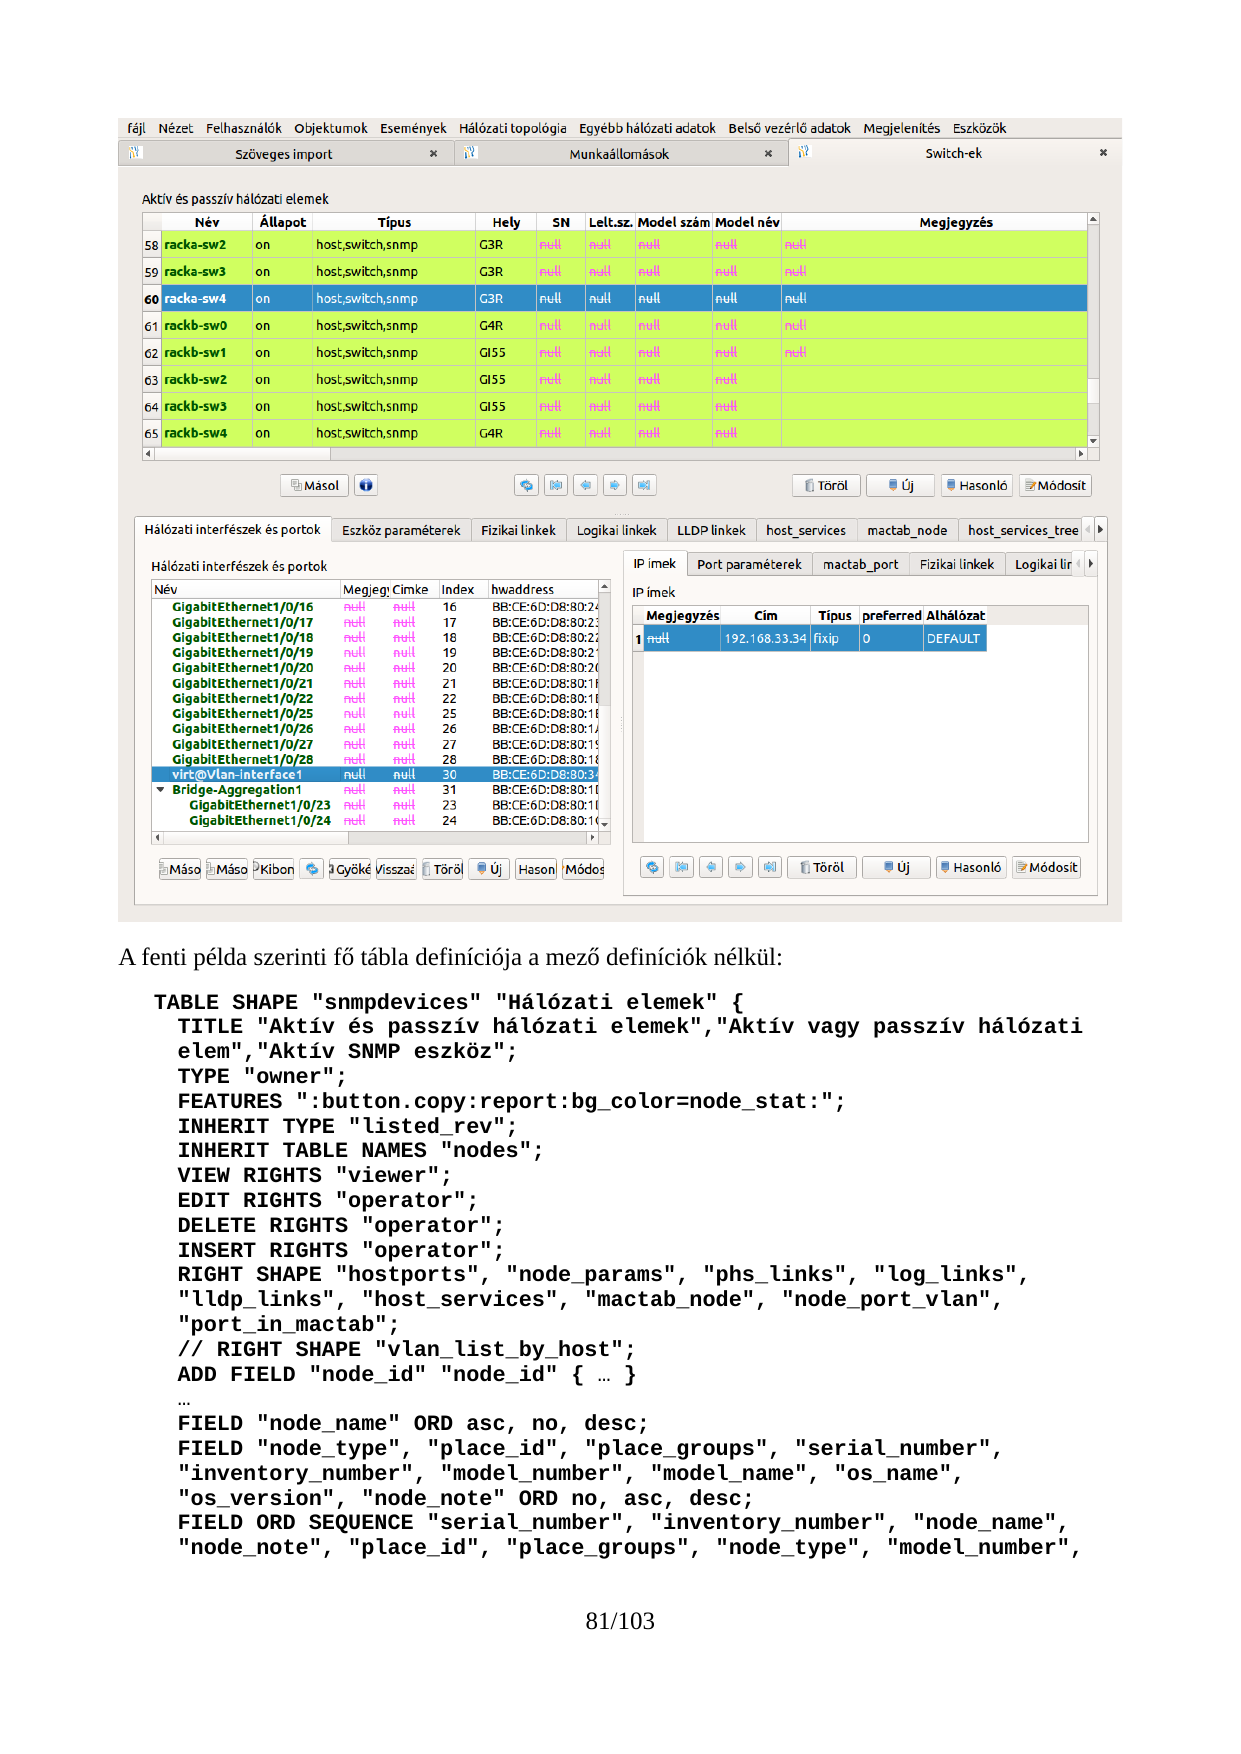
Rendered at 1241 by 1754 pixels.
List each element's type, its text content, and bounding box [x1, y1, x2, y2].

text FIELD "node_name" ORD asc, no, desc; [177, 1412, 1122, 1437]
text … [177, 1388, 1122, 1412]
text INHERIT TYPE "listed_rev"; [177, 1115, 1122, 1140]
picture [118, 118, 1123, 922]
text // RIGHT SHAPE "vlan_list_by_host"; [177, 1338, 1122, 1363]
text RIGHT SHAPE "hostports", "node_params", "phs_links", "log_links", "lldp_links", "host_services", "mactab_node", "node_port_vlan", "port_in_mactab"; [177, 1264, 1122, 1338]
text TYPE "owner"; [177, 1065, 1122, 1090]
text DELETE RIGHTS "operator"; [177, 1214, 1122, 1239]
text VIEW RIGHTS "viewer"; [177, 1164, 1122, 1189]
text FIELD "node_type", "place_id", "place_groups", "serial_number", "inventory_number", "model_number", "model_name", "os_name", "os_version", "node_note" ORD no, asc, desc; [177, 1437, 1122, 1512]
text INHERIT TABLE NAMES "nodes"; [177, 1140, 1122, 1164]
text TITLE "Aktív és passzív hálózati elemek","Aktív vagy passzív hálózati elem","Aktív SNMP eszköz"; [177, 1016, 1122, 1065]
text A fenti példa szerinti fő tábla definíciója a mező definíciók nélkül: [118, 942, 1122, 971]
text TABLE SHAPE "snmpdevices" "Hálózati elemek" { [153, 991, 1122, 1016]
text INSERT RIGHTS "operator"; [177, 1239, 1122, 1264]
text ADD FIELD "node_id" "node_id" { … } [177, 1363, 1122, 1388]
text FIELD ORD SEQUENCE "serial_number", "inventory_number", "node_name", "node_note", "place_id", "place_groups", "node_type", "model_number", [177, 1512, 1122, 1561]
text FEATURES ":button.copy:report:bg_color=node_stat:"; [177, 1090, 1122, 1115]
text EDIT RIGHTS "operator"; [177, 1189, 1122, 1214]
